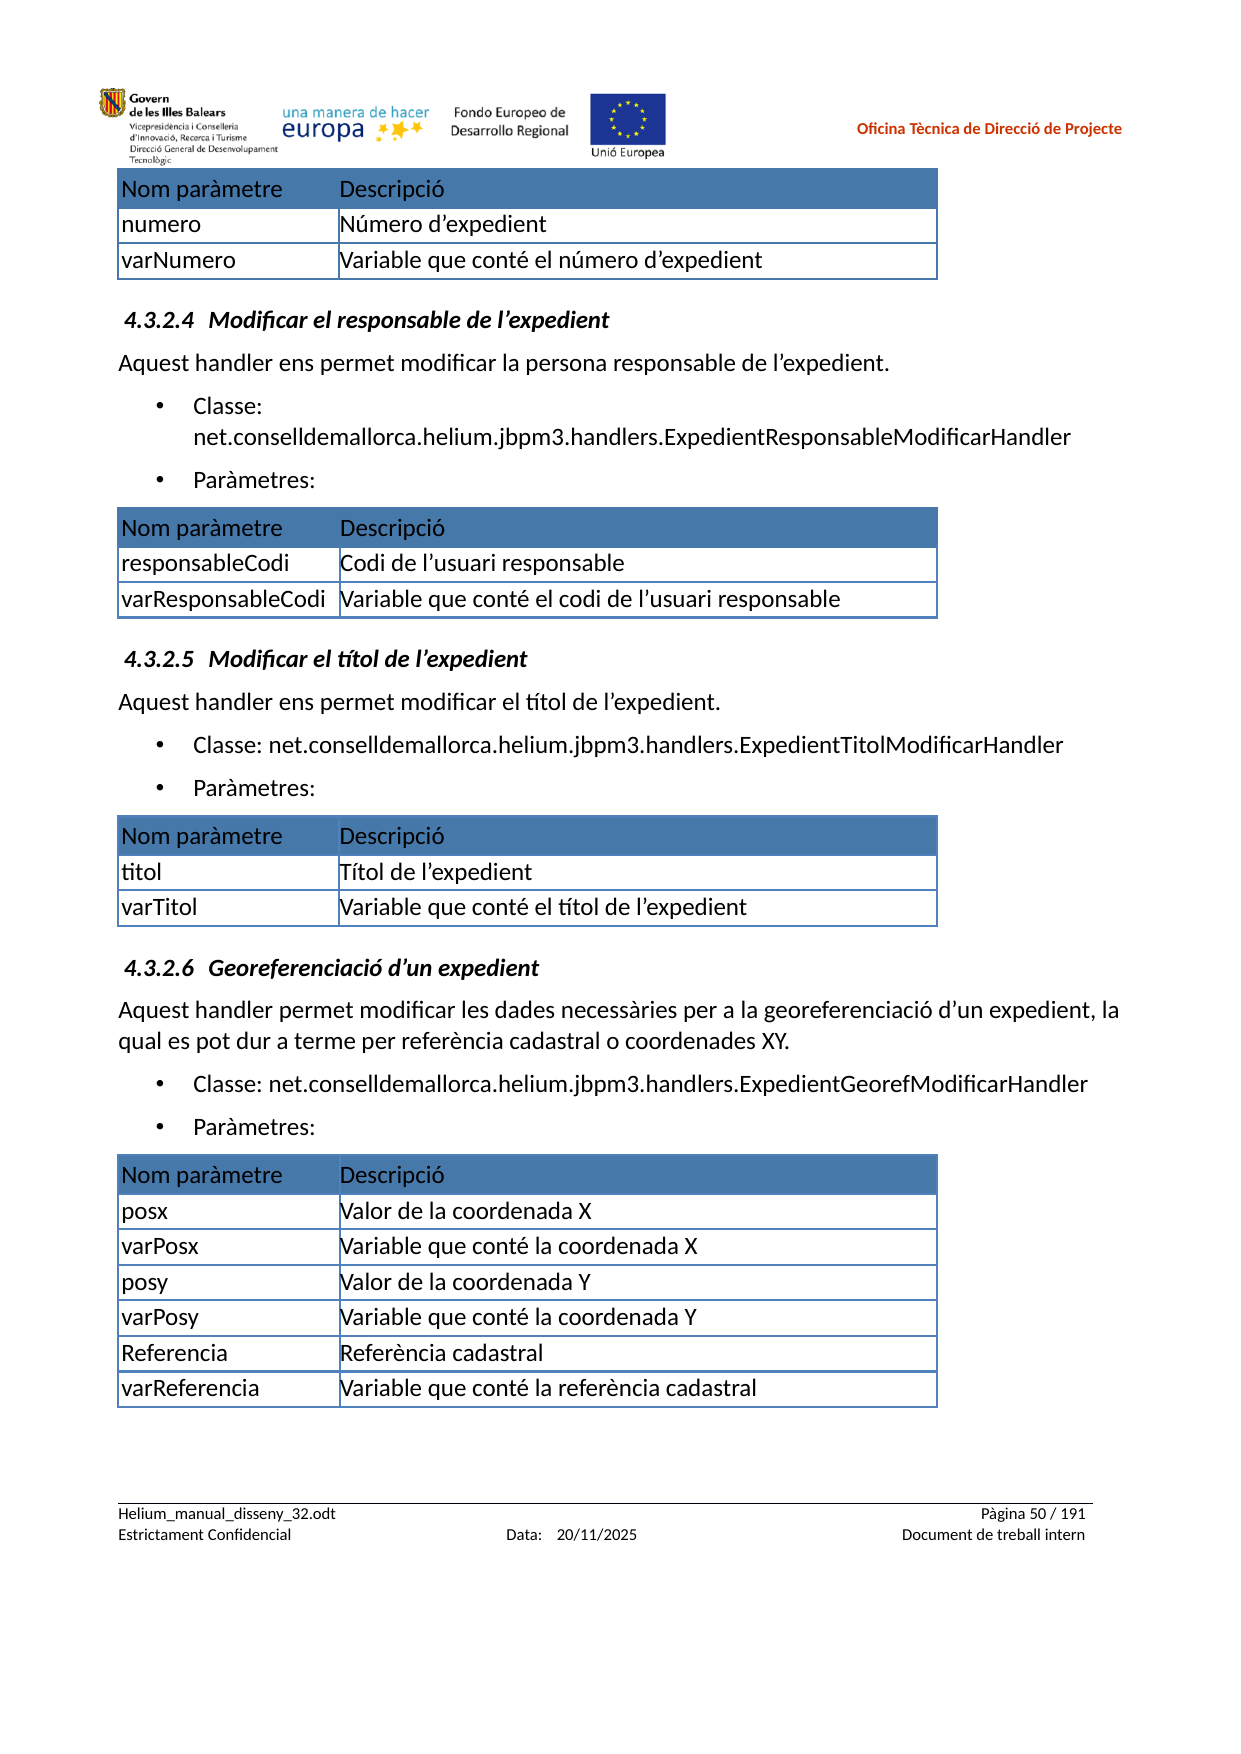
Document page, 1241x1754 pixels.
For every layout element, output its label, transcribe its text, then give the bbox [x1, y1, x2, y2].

table_cell varPosx [119, 1230, 339, 1264]
table_cell varPosy [119, 1301, 339, 1335]
table_cell Variable que conté la referència cadastral [341, 1373, 936, 1406]
table_cell responsableCodi [119, 548, 339, 581]
table_cell posy [119, 1266, 339, 1299]
table_cell varTitol [119, 891, 338, 925]
table_header Descripció [341, 509, 936, 545]
table_cell Valor de la coordenada X [341, 1195, 936, 1228]
table_cell Referencia [119, 1337, 339, 1370]
subtitle Modificar el títol de l’expedient [118, 643, 1122, 674]
table_cell Variable que conté la coordenada X [341, 1230, 936, 1264]
text Aquest handler ens permet modificar el títol de l’expedient. [118, 686, 1122, 717]
table_cell varReferencia [119, 1373, 339, 1406]
subtitle Modificar el responsable de l’expedient [118, 304, 1122, 335]
table_header Nom paràmetre [119, 818, 338, 854]
table_cell Número d’expedient [340, 209, 936, 242]
table_cell Referència cadastral [341, 1337, 936, 1370]
list Classe: net.conselldemallorca.helium.jbpm3.handlers.ExpedientGeorefModificarHandler [156, 1068, 1122, 1099]
table_cell varNumero [119, 244, 338, 277]
subtitle Georeferenciació d’un expedient [118, 952, 1122, 982]
table_cell Variable que conté la coordenada Y [341, 1301, 936, 1335]
table_header Descripció [341, 1156, 936, 1193]
table_cell titol [119, 856, 338, 889]
picture [99, 87, 668, 166]
table_cell numero [119, 209, 338, 242]
table_cell Variable que conté el codi de l’usuari responsable [341, 583, 936, 616]
table_header Nom paràmetre [119, 1156, 339, 1193]
text Aquest handler permet modificar les dades necessàries per a la georeferenciació d’un expedient, la qual es pot dur a terme per referència cadastral o coordenades XY. [118, 995, 1122, 1056]
table_header Nom paràmetre [119, 509, 339, 545]
list Paràmetres: [156, 464, 1122, 494]
table_cell Valor de la coordenada Y [341, 1266, 936, 1299]
table_cell Variable que conté el títol de l’expedient [340, 891, 936, 925]
table_header Descripció [340, 170, 936, 206]
table_header Nom paràmetre [119, 170, 338, 206]
table_cell Títol de l’expedient [340, 856, 936, 889]
list Paràmetres: [156, 1111, 1122, 1142]
text Aquest handler ens permet modificar la persona responsable de l’expedient. [118, 347, 1122, 378]
table_cell varResponsableCodi [119, 583, 339, 616]
list Classe: net.conselldemallorca.helium.jbpm3.handlers.ExpedientTitolModificarHandler [156, 729, 1122, 760]
table_cell Codi de l’usuari responsable [341, 548, 936, 581]
table_header Descripció [340, 818, 936, 854]
table_cell Variable que conté el número d’expedient [340, 244, 936, 277]
list Paràmetres: [156, 772, 1122, 803]
table_cell posx [119, 1195, 339, 1228]
list Classe: net.conselldemallorca.helium.jbpm3.handlers.ExpedientResponsableModificarHandler [156, 390, 1122, 451]
